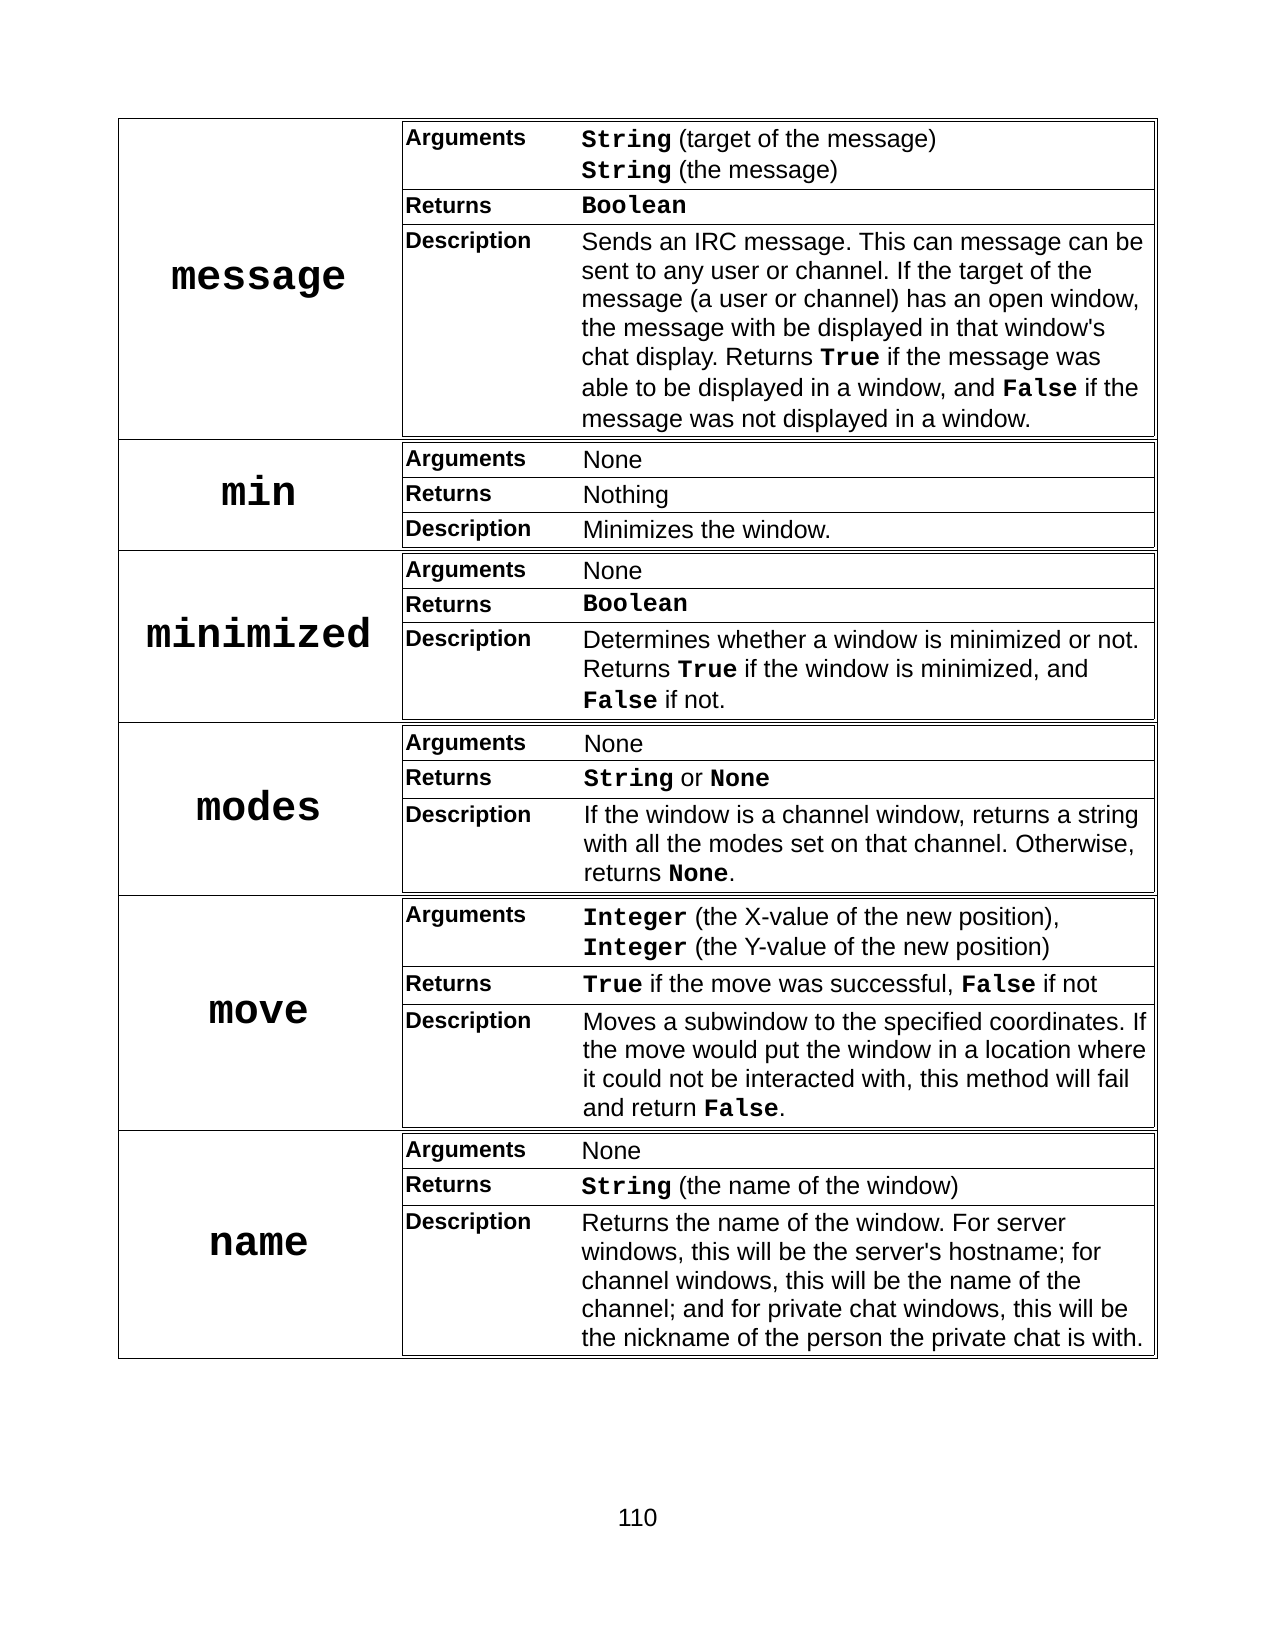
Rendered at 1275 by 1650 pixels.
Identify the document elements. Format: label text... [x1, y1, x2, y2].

table_cell minimized [119, 551, 399, 722]
table_cell name [119, 1131, 399, 1358]
table_cell Description [403, 623, 580, 719]
table_header Arguments [403, 726, 581, 760]
table_cell [399, 1131, 1157, 1358]
table_cell Returns the name of the window. For server windows, this will be the server's hostname; for channel windows, this will be the name of the channel; and for private chat windows, this will be the nickname of the person the private chat is with. [578, 1206, 1154, 1355]
table_header Arguments [403, 899, 580, 966]
table_cell Boolean [578, 190, 1154, 224]
table_cell Minimizes the window. [580, 513, 1154, 547]
table_cell Boolean [580, 589, 1154, 622]
table_cell [399, 723, 1157, 895]
table_header String (target of the message) String (the message) [578, 122, 1154, 189]
table_cell Returns [403, 761, 581, 797]
table_cell Returns [403, 190, 578, 224]
table_cell Description [403, 1206, 578, 1355]
table_header None [580, 443, 1154, 477]
table_cell If the window is a channel window, returns a string with all the modes set on that channel. Otherwise, returns None. [581, 799, 1154, 892]
table_cell [399, 551, 1157, 722]
table_cell modes [119, 723, 399, 895]
table_cell message [119, 119, 399, 439]
table_header Integer (the X-value of the new position), Integer (the Y-value of the new position) [580, 899, 1154, 966]
table_cell Description [403, 225, 578, 436]
table_header Arguments [403, 443, 580, 477]
table_header None [578, 1134, 1154, 1168]
table_cell True if the move was successful, False if not [580, 967, 1154, 1003]
table_cell Returns [403, 478, 580, 512]
table_cell Nothing [580, 478, 1154, 512]
table_cell min [119, 440, 399, 550]
table_cell Sends an IRC message. This can message can be sent to any user or channel. If the target of the message (a user or channel) has an open window, the message with be displayed in that window's chat display. Returns True if the message was able to be displayed in a window, and False if the message was not displayed in a window. [578, 225, 1154, 436]
table_header Arguments [403, 554, 580, 588]
table_cell Description [403, 799, 581, 892]
table_cell [399, 896, 1157, 1130]
table_header Arguments [403, 122, 578, 189]
table_header None [581, 726, 1154, 760]
table_cell move [119, 896, 399, 1130]
table_cell [399, 440, 1157, 550]
table_cell Returns [403, 967, 580, 1003]
table_cell [399, 119, 1157, 439]
table_cell Returns [403, 1169, 578, 1205]
table_cell String or None [581, 761, 1154, 797]
table_cell Description [403, 1005, 580, 1127]
table_cell Determines whether a window is minimized or not. Returns True if the window is minimized, and False if not. [580, 623, 1154, 719]
table_cell Moves a subwindow to the specified coordinates. If the move would put the window in a location where it could not be interacted with, this method will fail and return False. [580, 1005, 1154, 1127]
table_cell Returns [403, 589, 580, 622]
table_header None [580, 554, 1154, 588]
table_header Arguments [403, 1134, 578, 1168]
table_cell String (the name of the window) [578, 1169, 1154, 1205]
table_cell Description [403, 513, 580, 547]
